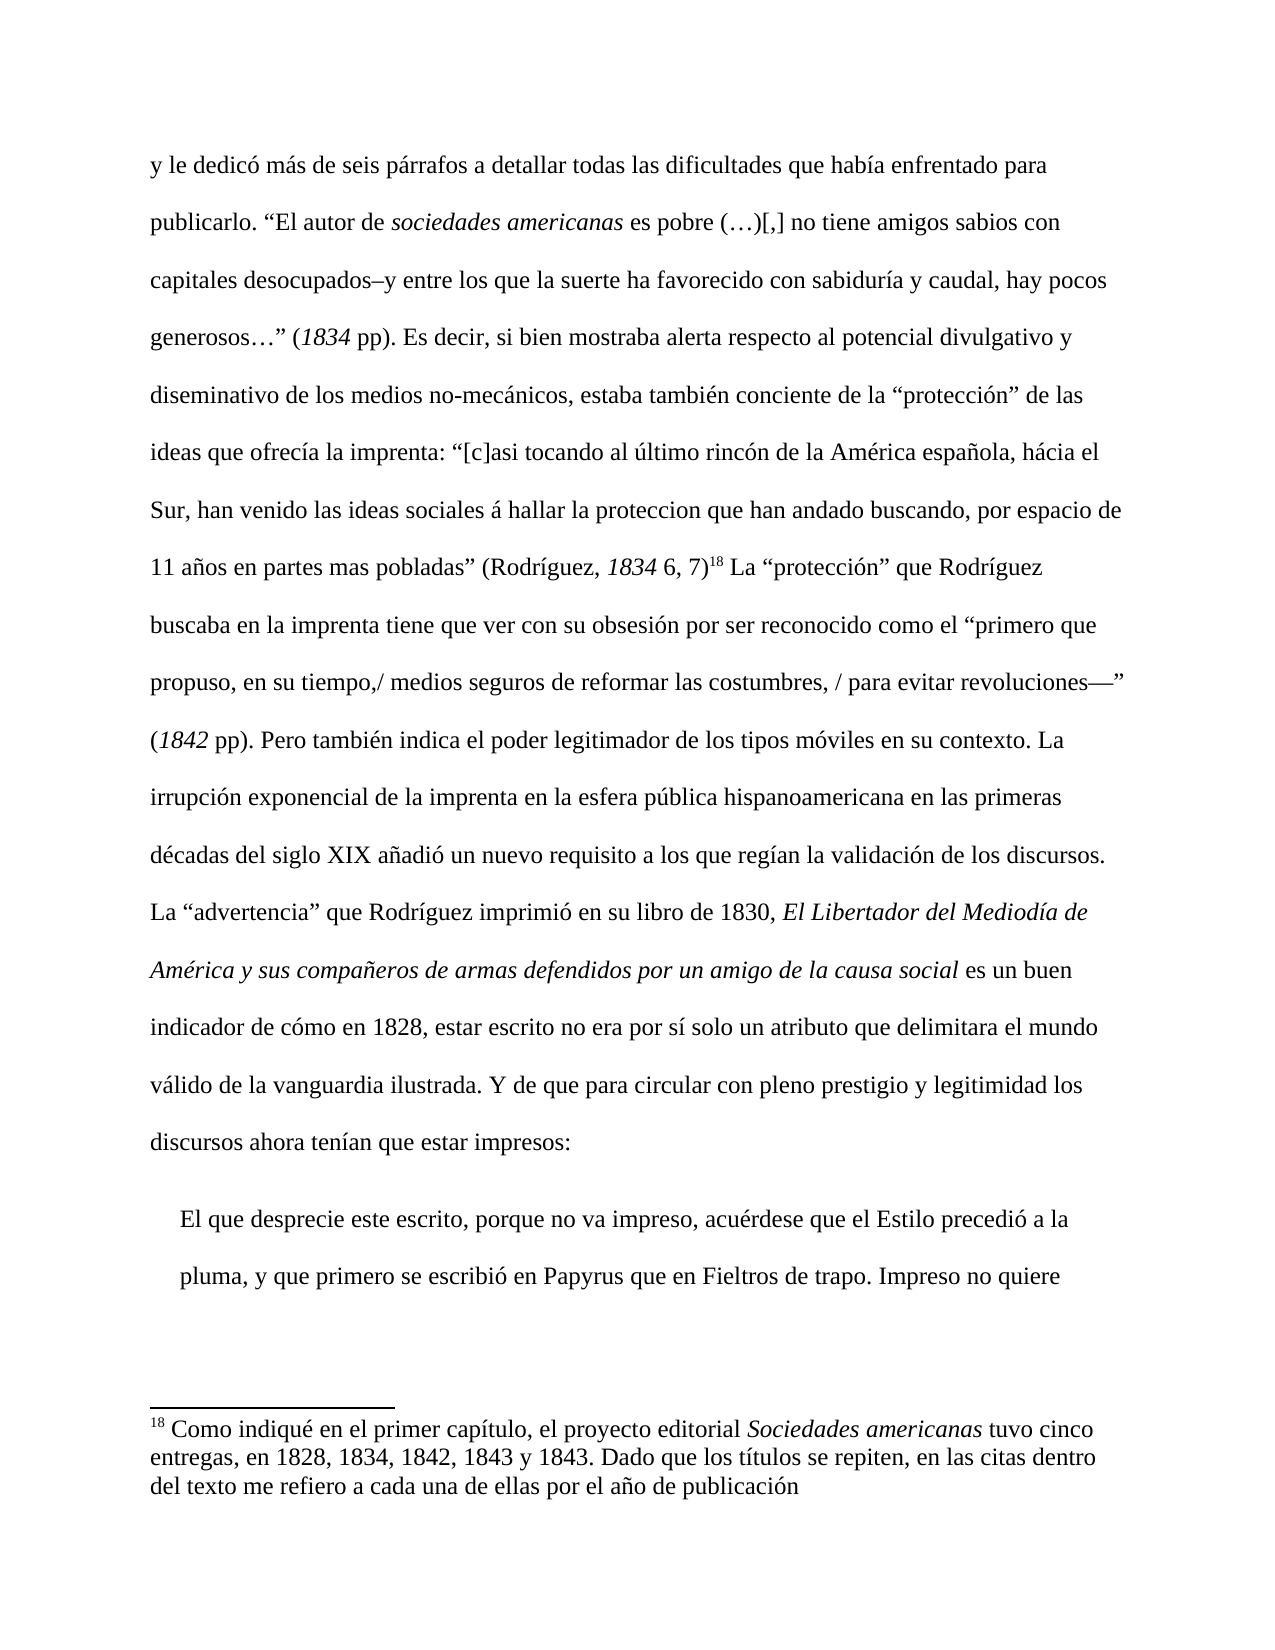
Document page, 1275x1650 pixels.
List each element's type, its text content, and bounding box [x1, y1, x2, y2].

text El que desprecie este escrito, porque no va impreso, acuérdese que el Estilo precedió a la pluma, y que primero se escribió en Papyrus que en Fieltros de trapo. Impreso no quiere [179, 1204, 1096, 1290]
text y le dedicó más de seis párrafos a detallar todas las dificultades que había enfrentado para publicarlo. “El autor de sociedades americanas es pobre (…)[,] no tiene amigos sabios con capitales desocupados–y entre los que la suerte ha favorecido con sabiduría y caudal, hay pocos generosos…” (1834 pp). Es decir, si bien mostraba alerta respecto al potencial divulgativo y diseminativo de los medios no-mecánicos, estaba también conciente de la “protección” de las ideas que ofrecía la imprenta: “[c]asi tocando al último rincón de la América española, hácia el Sur, han venido las ideas sociales á hallar la proteccion que han andado buscando, por espacio de 11 años en partes mas pobladas” (Rodríguez, 1834 6, 7) La “protección” que Rodríguez buscaba en la imprenta tiene que ver con su obsesión por ser reconocido como el “primero que propuso, en su tiempo,/ medios seguros de reformar las costumbres, / para evitar revoluciones—” (1842 pp). Pero también indica el poder legitimador de los tipos móviles en su contexto. La irrupción exponencial de la imprenta en la esfera pública hispanoamericana en las primeras décadas del siglo XIX añadió un nuevo requisito a los que regían la validación de los discursos. La “advertencia” que Rodríguez imprimió en su libro de 1830, El Libertador del Mediodía de América y sus compañeros de armas defendidos por un amigo de la causa social es un buen indicador de cómo en 1828, estar escrito no era por sí solo un atributo que delimitara el mundo válido de la vanguardia ilustrada. Y de que para circular con pleno prestigio y legitimidad los discursos ahora tenían que estar impresos: [150, 150, 1125, 1156]
text Como indiqué en el primer capítulo, el proyecto editorial Sociedades americanas tuvo cinco entregas, en 1828, 1834, 1842, 1843 y 1843. Dado que los títulos se repiten, en las citas dentro del texto me refiero a cada una de ellas por el año de publicación [150, 1414, 1125, 1500]
